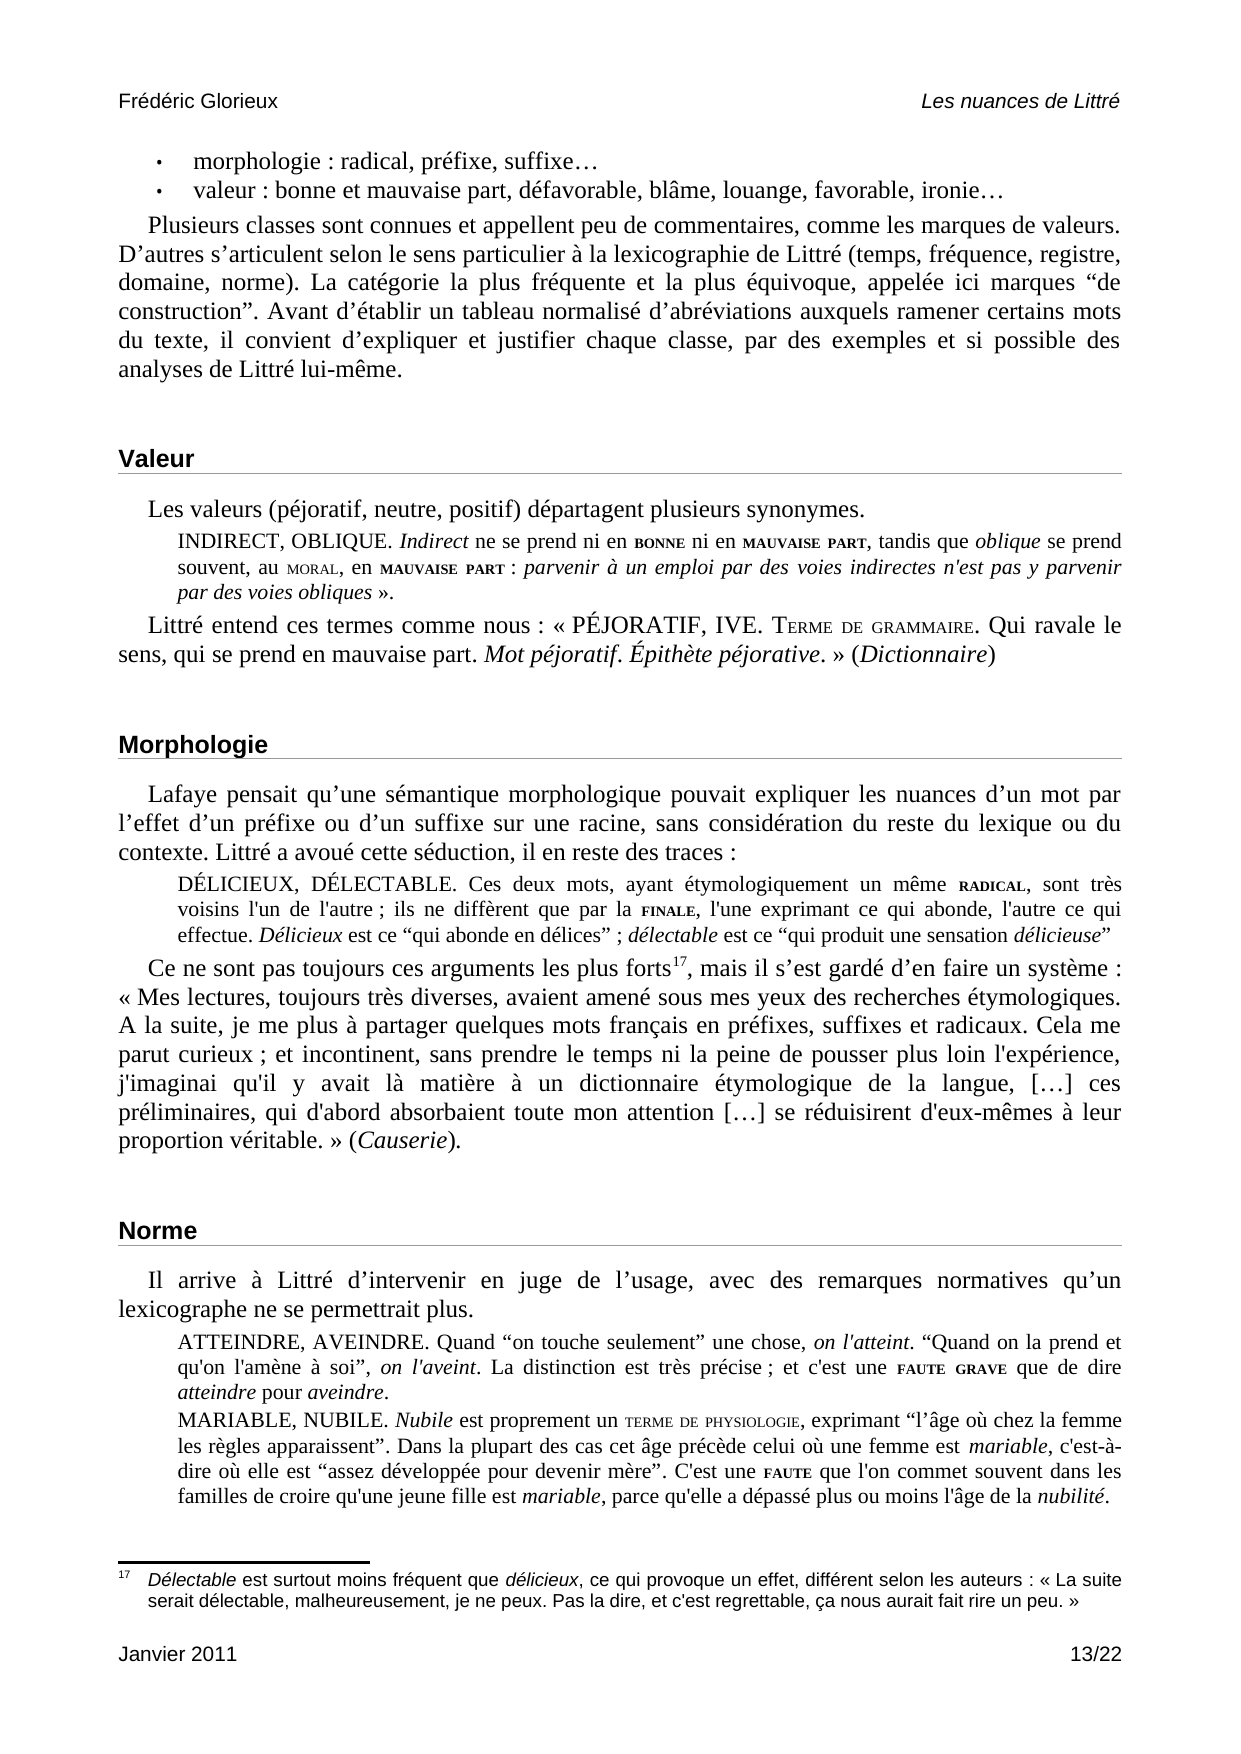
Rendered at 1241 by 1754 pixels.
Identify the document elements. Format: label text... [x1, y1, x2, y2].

text INDIRECT, OBLIQUE. Indirect ne se prend ni en bonne ni en mauvaise part, tandis que oblique se prend souvent, au moral, en mauvaise part : parvenir à un emploi par des voies indirectes n'est pas y parvenir par des voies obliques ». [177, 528, 1122, 604]
text ATTEINDRE, AVEINDRE. Quand “on touche seulement” une chose, on l'atteint. “Quand on la prend et qu'on l'amène à soi”, on l'aveint. La distinction est très précise ; et c'est une faute grave que de dire atteindre pour aveindre. [177, 1329, 1122, 1404]
subtitle Norme [118, 1216, 1122, 1245]
text Ce ne sont pas toujours ces arguments les plus forts, mais il s’est gardé d’en faire un système : « Mes lectures, toujours très diverses, avaient amené sous mes yeux des recherches étymologiques. A la suite, je me plus à partager quelques mots français en préfixes, suffixes et radicaux. Cela me parut curieux ; et incontinent, sans prendre le temps ni la peine de pousser plus loin l'expérience, j'imaginai qu'il y avait là matière à un dictionnaire étymologique de la langue, […] ces préliminaires, qui d'abord absorbaient toute mon attention […] se réduisirent d'eux-mêmes à leur proportion véritable. » (Causerie). [118, 953, 1122, 1154]
text MARIABLE, NUBILE. Nubile est proprement un terme de physiologie, exprimant “l’âge où chez la femme les règles apparaissent”. Dans la plupart des cas cet âge précède celui où une femme est mariable, c'est-à-dire où elle est “assez développée pour devenir mère”. C'est une faute que l'on commet souvent dans les familles de croire qu'une jeune fille est mariable, parce qu'elle a dépassé plus ou moins l'âge de la nubilité. [177, 1407, 1122, 1508]
subtitle Valeur [118, 444, 1122, 473]
text Littré entend ces termes comme nous : « PÉJORATIF, IVE. Terme de grammaire. Qui ravale le sens, qui se prend en mauvaise part. Mot péjoratif. Épithète péjorative. » (Dictionnaire) [118, 610, 1122, 668]
text Plusieurs classes sont connues et appellent peu de commentaires, comme les marques de valeurs. D’autres s’articulent selon le sens particulier à la lexicographie de Littré (temps, fréquence, registre, domaine, norme). La catégorie la plus fréquente et la plus équivoque, appelée ici marques “de construction”. Avant d’établir un tableau normalisé d’abréviations auxquels ramener certains mots du texte, il convient d’expliquer et justifier chaque classe, par des exemples et si possible des analyses de Littré lui-même. [118, 210, 1122, 382]
text Les valeurs (péjoratif, neutre, positif) départagent plusieurs synonymes. [118, 494, 1122, 523]
subtitle Morphologie [118, 729, 1122, 758]
list morphologie : radical, préfixe, suffixe… [156, 146, 1122, 175]
text Délectable est surtout moins fréquent que délicieux, ce qui provoque un effet, différent selon les auteurs : « La suite serait délectable, malheureusement, je ne peux. Pas la dire, et c'est regrettable, ça nous aurait fait rire un peu. » [118, 1568, 1122, 1612]
list valeur : bonne et mauvaise part, défavorable, blâme, louange, favorable, ironie… [156, 175, 1122, 204]
text Lafaye pensait qu’une sémantique morphologique pouvait expliquer les nuances d’un mot par l’effet d’un préfixe ou d’un suffixe sur une racine, sans considération du reste du lexique ou du contexte. Littré a avoué cette séduction, il en reste des traces : [118, 779, 1122, 865]
text DÉLICIEUX, DÉLECTABLE. Ces deux mots, ayant étymologiquement un même radical, sont très voisins l'un de l'autre ; ils ne diffèrent que par la finale, l'une exprimant ce qui abonde, l'autre ce qui effectue. Délicieux est ce “qui abonde en délices” ; délectable est ce “qui produit une sensation délicieuse” [177, 871, 1122, 947]
text Il arrive à Littré d’intervenir en juge de l’usage, avec des remarques normatives qu’un lexicographe ne se permettrait plus. [118, 1266, 1122, 1323]
